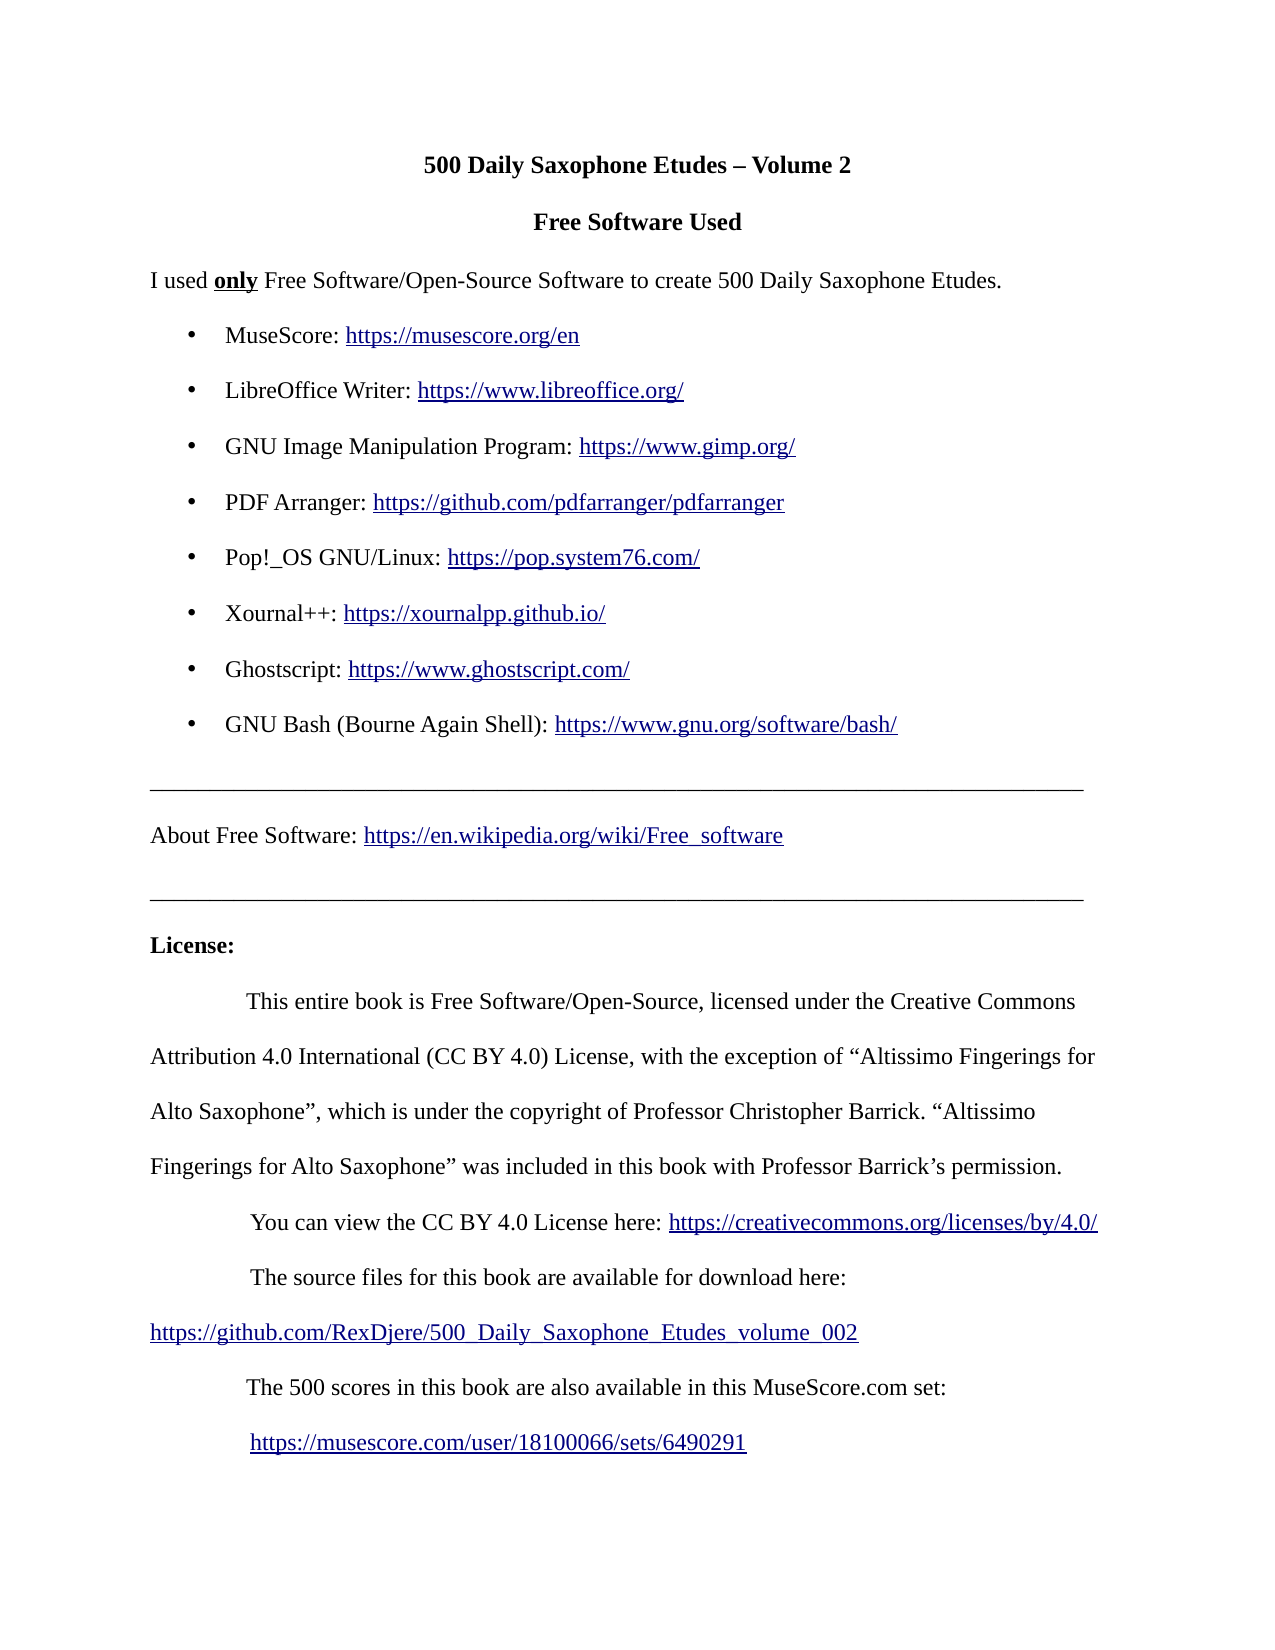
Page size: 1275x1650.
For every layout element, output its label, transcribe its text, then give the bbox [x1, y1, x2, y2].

list MuseScore: https://musescore.org/en [187, 321, 1125, 349]
text The source files for this book are available for download here: https://github.com/RexDjere/500_Daily_Saxophone_Etudes_volume_002 [150, 1263, 1125, 1346]
list GNU Image Manipulation Program: https://www.gimp.org/ [187, 432, 1125, 460]
text I used only Free Software/Open-Source Software to create 500 Daily Saxophone Etudes. [150, 266, 1125, 293]
text License: [150, 932, 1125, 959]
list PDF Arranger: https://github.com/pdfarranger/pdfarranger [187, 488, 1125, 516]
list Xournal++: https://xournalpp.github.io/ [187, 599, 1125, 627]
list Pop!_OS GNU/Linux: https://pop.system76.com/ [187, 543, 1125, 571]
list LibreOffice Writer: https://www.libreoffice.org/ [187, 377, 1125, 404]
text This entire book is Free Software/Open-Source, licensed under the Creative Commons Attribution 4.0 International (CC BY 4.0) License, with the exception of “Altissimo Fingerings for Alto Saxophone”, which is under the copyright of Professor Christopher Barrick. “Altissimo Fingerings for Alto Saxophone” was included in this book with Professor Barrick’s permission. [150, 987, 1125, 1180]
text The 500 scores in this book are also available in this MuseScore.com set: [150, 1373, 1125, 1401]
text ______________________________________________________________________________ [150, 876, 1125, 904]
list GNU Bash (Bourne Again Shell): https://www.gnu.org/software/bash/ [187, 710, 1125, 738]
text You can view the CC BY 4.0 License here: https://creativecommons.org/licenses/by/4.0/ [150, 1208, 1125, 1235]
text About Free Software: https://en.wikipedia.org/wiki/Free_software [150, 821, 1125, 849]
list Ghostscript: https://www.ghostscript.com/ [187, 655, 1125, 682]
text ______________________________________________________________________________ [150, 766, 1125, 793]
text https://musescore.com/user/18100066/sets/6490291 [150, 1428, 1125, 1456]
